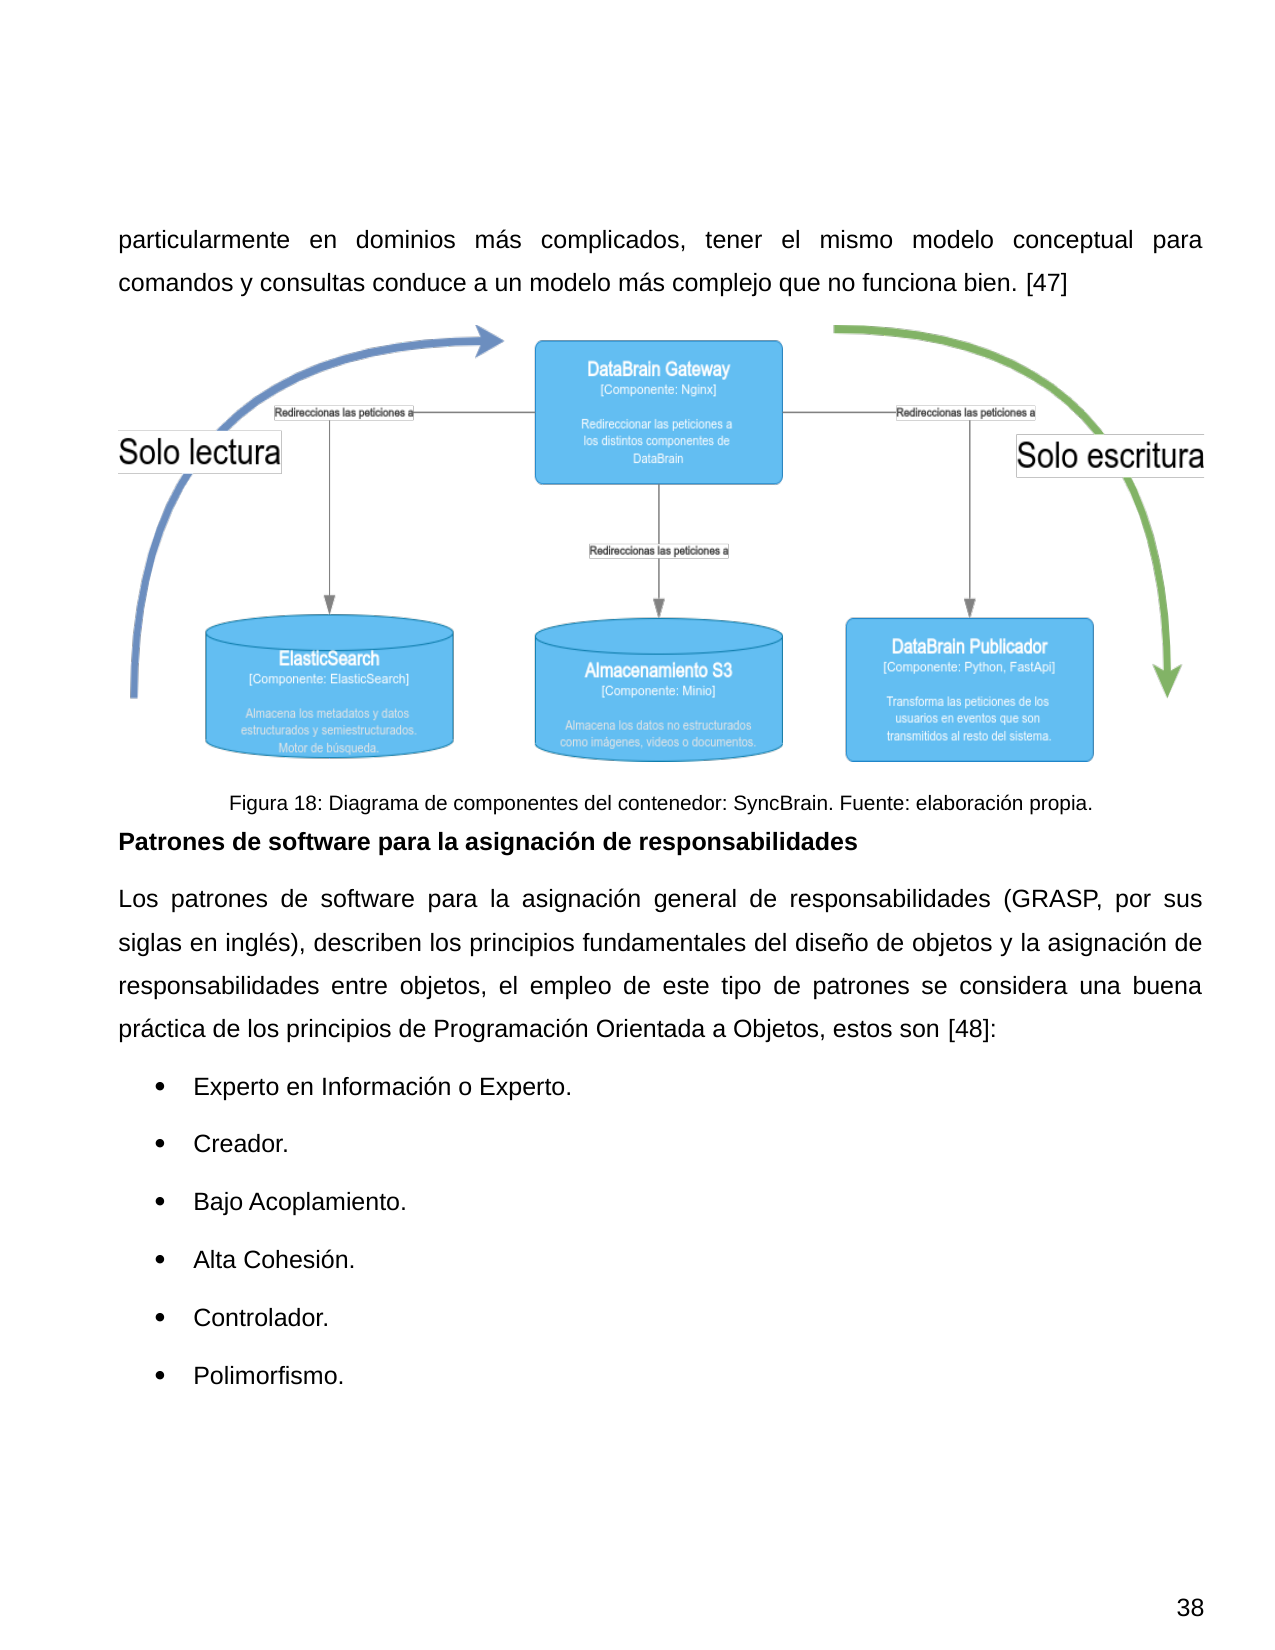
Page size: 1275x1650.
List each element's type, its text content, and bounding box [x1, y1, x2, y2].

text Figura 18: Diagrama de componentes del contenedor: SyncBrain. Fuente: elaboración propia. [118, 762, 1204, 814]
text particularmente en dominios más complicados, tener el mismo modelo conceptual para comandos y consultas conduce a un modelo más complejo que no funciona bien. [47] [118, 225, 1204, 297]
list Polimorfismo. [156, 1361, 1204, 1389]
picture [118, 325, 1205, 762]
list Bajo Acoplamiento. [156, 1187, 1204, 1216]
text Los patrones de software para la asignación general de responsabilidades (GRASP, por sus siglas en inglés), describen los principios fundamentales del diseño de objetos y la asignación de responsabilidades entre objetos, el empleo de este tipo de patrones se considera una buena práctica de los principios de Programación Orientada a Objetos, estos son [48]: [118, 884, 1204, 1043]
list Alta Cohesión. [156, 1245, 1204, 1274]
list Controlador. [156, 1303, 1204, 1332]
list Experto en Información o Experto. [156, 1072, 1204, 1100]
text Patrones de software para la asignación de responsabilidades [118, 827, 1204, 856]
list Creador. [156, 1129, 1204, 1158]
